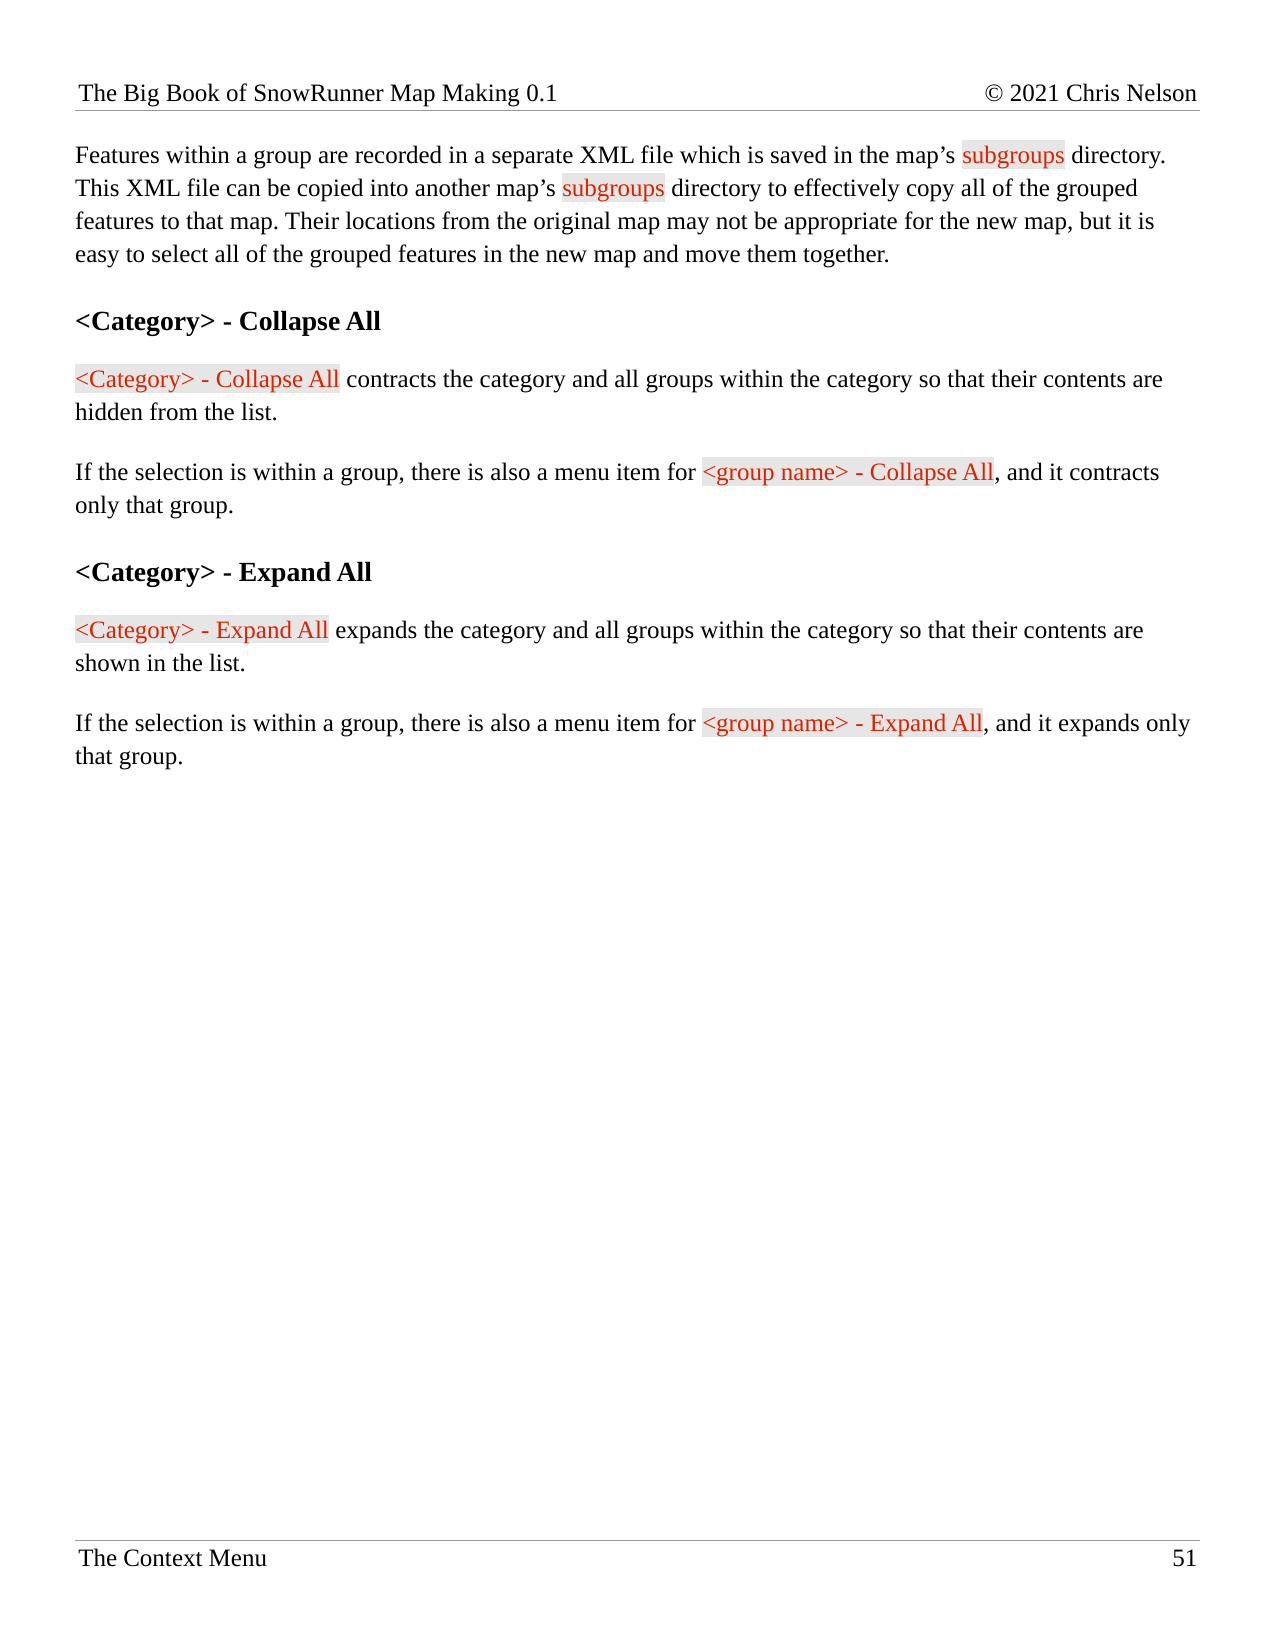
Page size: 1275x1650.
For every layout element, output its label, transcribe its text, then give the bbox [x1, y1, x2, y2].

subtitle <Category> - Expand All [75, 556, 1200, 588]
text If the selection is within a group, there is also a menu item for <group name> - Collapse All, and it contracts only that group. [75, 457, 1200, 519]
text <Category> - Expand All expands the category and all groups within the category so that their contents are shown in the list. [75, 615, 1200, 677]
text <Category> - Collapse All contracts the category and all groups within the category so that their contents are hidden from the list. [75, 364, 1200, 426]
text If the selection is within a group, there is also a menu item for <group name> - Expand All, and it expands only that group. [75, 708, 1200, 769]
subtitle <Category> - Collapse All [75, 305, 1200, 337]
text Features within a group are recorded in a separate XML file which is saved in the map’s subgroups directory. This XML file can be copied into another map’s subgroups directory to effectively copy all of the grouped features to that map. Their locations from the original map may not be appropriate for the new map, but it is easy to select all of the grouped features in the new map and move them together. [75, 140, 1200, 268]
